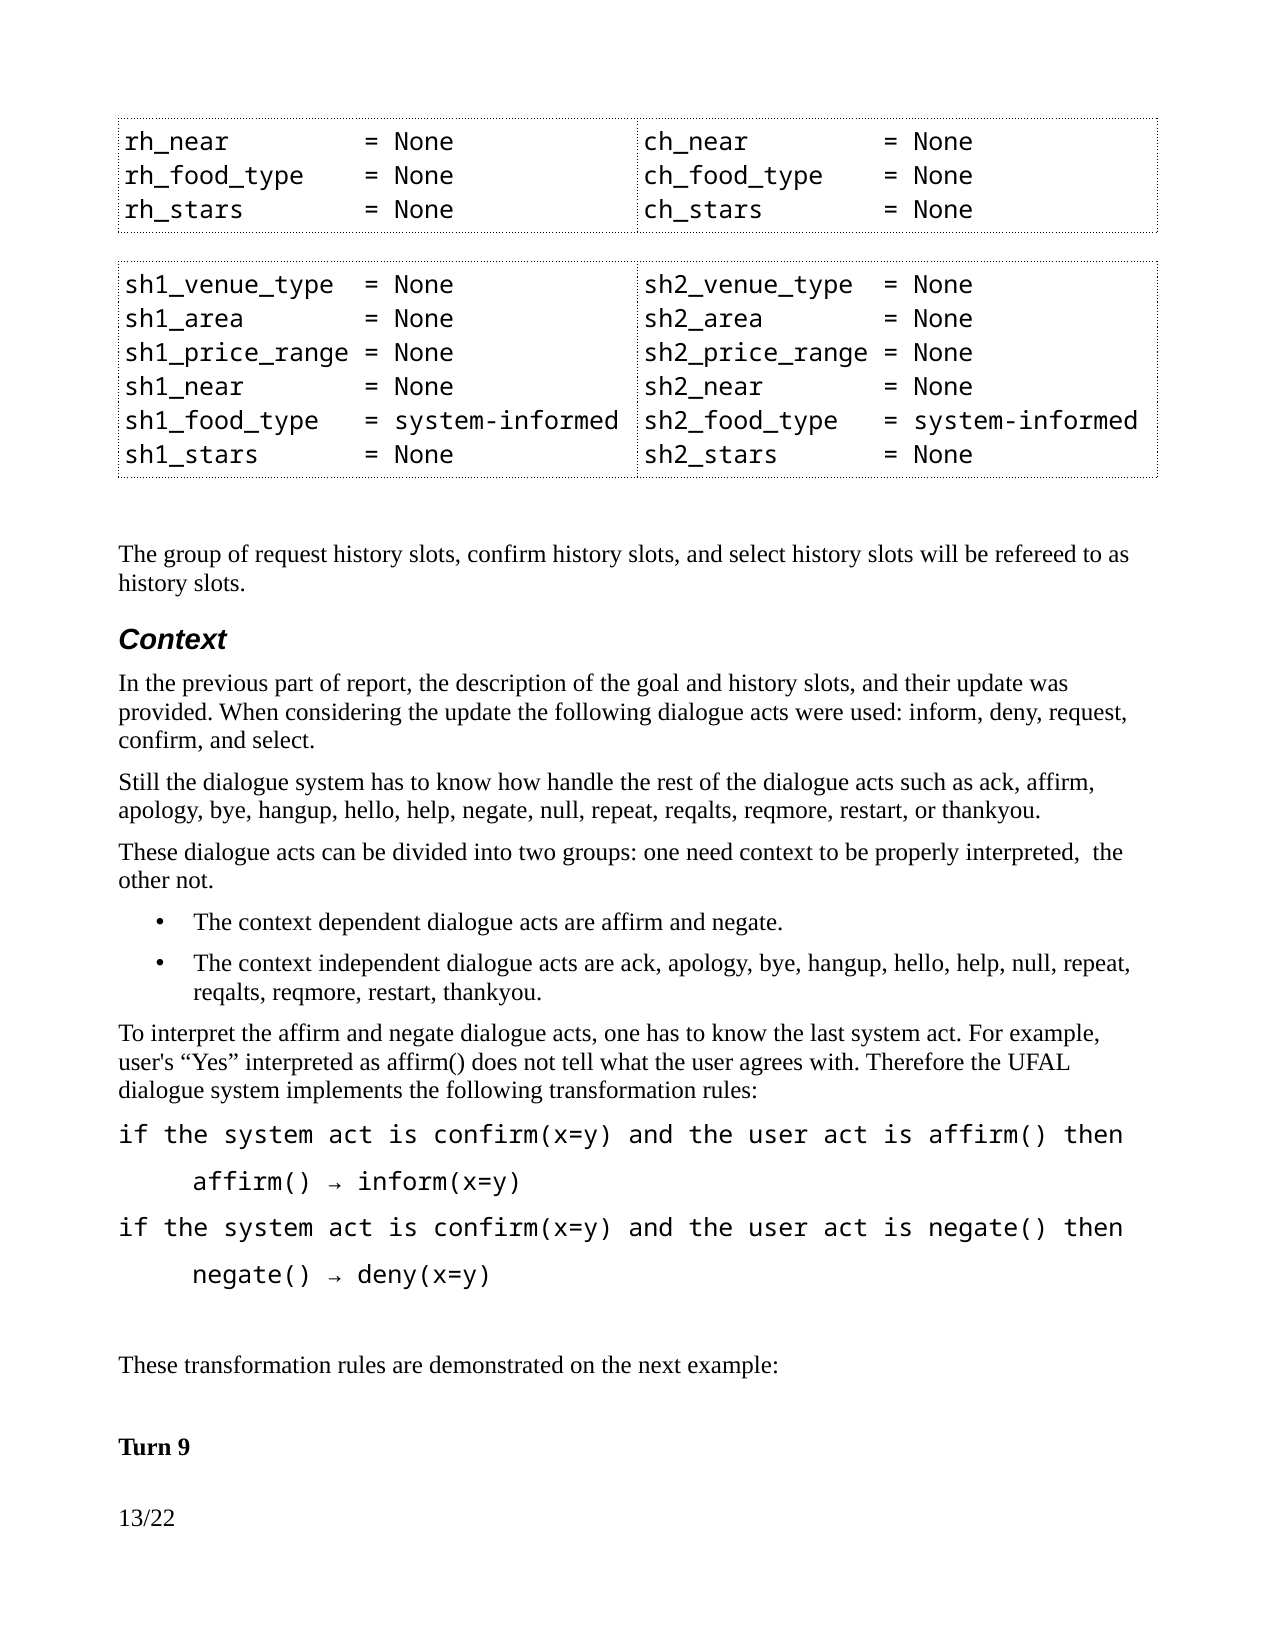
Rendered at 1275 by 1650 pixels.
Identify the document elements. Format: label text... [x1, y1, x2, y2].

text To interpret the affirm and negate dialogue acts, one has to know the last system act. For example, user's “Yes” interpreted as affirm() does not tell what the user agrees with. Therefore the UFAL dialogue system implements the following transformation rules: [118, 1018, 1157, 1104]
text The group of request history slots, confirm history slots, and select history slots will be refereed to as history slots. [118, 539, 1157, 597]
text These dialogue acts can be divided into two groups: one need context to be properly interpreted, the other not. [118, 837, 1157, 894]
table_header sh1_venue_type = None sh1_area = None sh1_price_range = None sh1_near = None sh1_food_type = system-informed sh1_stars = None [118, 261, 637, 477]
text affirm() → inform(x=y) [118, 1163, 1157, 1197]
text if the system act is confirm(x=y) and the user act is negate() then [118, 1210, 1157, 1244]
text In the previous part of report, the description of the goal and history slots, and their update was provided. When considering the update the following dialogue acts were used: inform, deny, request, confirm, and select. [118, 668, 1157, 754]
text These transformation rules are demonstrated on the next example: [118, 1350, 1157, 1378]
table_header rh_near = None rh_food_type = None rh_stars = None [118, 118, 637, 232]
table_header sh2_venue_type = None sh2_area = None sh2_price_range = None sh2_near = None sh2_food_type = system-informed sh2_stars = None [638, 261, 1157, 477]
text Still the dialogue system has to know how handle the rest of the dialogue acts such as ack, affirm, apology, bye, hangup, hello, help, negate, null, repeat, reqalts, reqmore, restart, or thankyou. [118, 767, 1157, 824]
text if the system act is confirm(x=y) and the user act is affirm() then [118, 1117, 1157, 1151]
text Turn 9 [118, 1432, 1157, 1461]
table_header ch_near = None ch_food_type = None ch_stars = None [638, 118, 1157, 232]
list The context dependent dialogue acts are affirm and negate. [156, 907, 1157, 936]
list The context independent dialogue acts are ack, apology, bye, hangup, hello, help, null, repeat, reqalts, reqmore, restart, thankyou. [156, 948, 1157, 1006]
text negate() → deny(x=y) [118, 1257, 1157, 1291]
subtitle Context [118, 622, 1157, 656]
